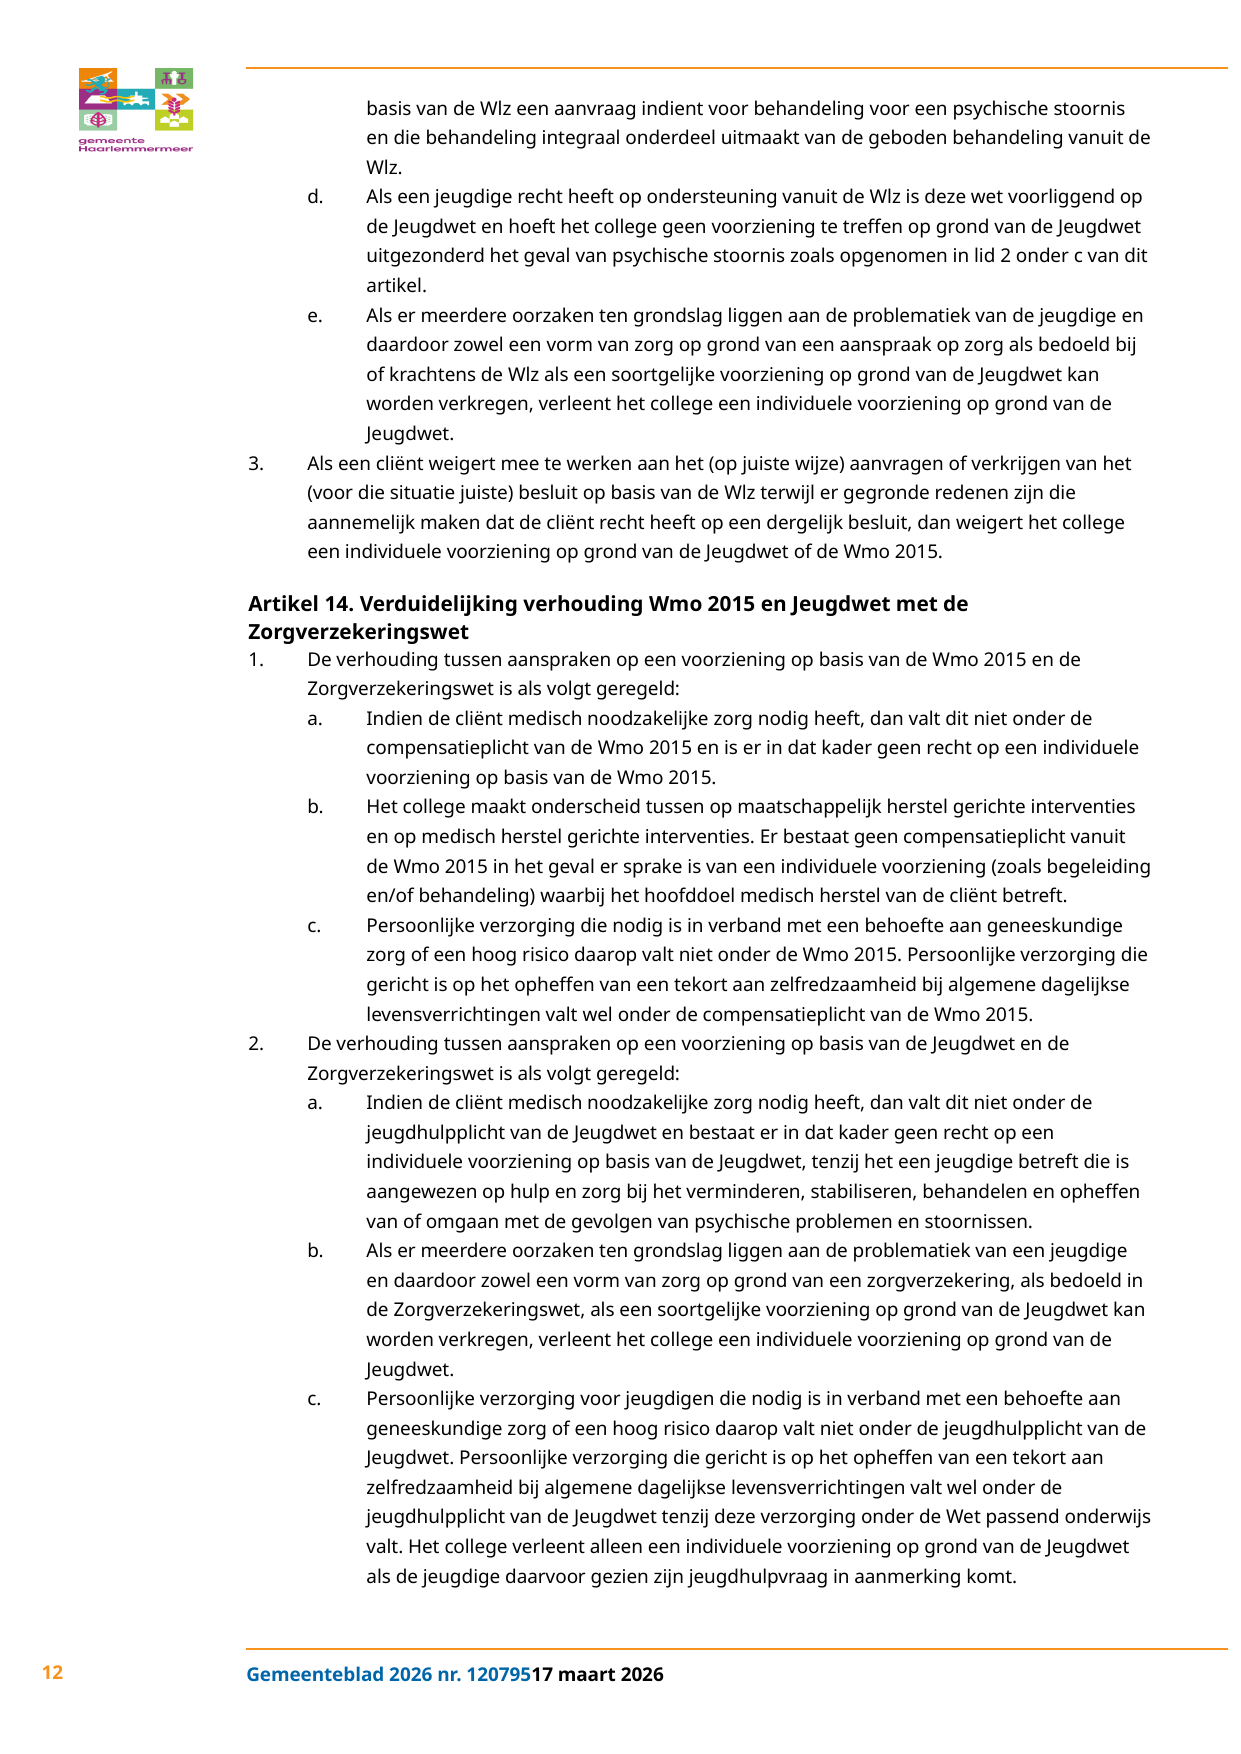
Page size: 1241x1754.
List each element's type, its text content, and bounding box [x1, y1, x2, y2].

picture [41, 47, 231, 172]
list Als een cliënt weigert mee te werken aan het (op juiste wijze) aanvragen of verkrijgen van het (voor die situatie juiste) besluit op basis van de Wlz terwijl er gegronde redenen zijn die aannemelijk maken dat de cliënt recht heeft op een dergelijk besluit, dan weigert het college een individuele voorziening op grond van de Jeugdwet of de Wmo 2015. [248, 450, 1152, 564]
list De verhouding tussen aanspraken op een voorziening op basis van de Jeugdwet en de Zorgverzekeringswet is als volgt geregeld: [248, 1030, 1152, 1086]
text Artikel 14. Verduidelijking verhouding Wmo 2015 en Jeugdwet met de Zorgverzekeringswet [248, 589, 1152, 646]
list Als een jeugdige recht heeft op ondersteuning vanuit de Wlz is deze wet voorliggend op de Jeugdwet en hoeft het college geen voorziening te treffen op grond van de Jeugdwet uitgezonderd het geval van psychische stoornis zoals opgenomen in lid 2 onder c van dit artikel. [307, 183, 1152, 298]
list Het college maakt onderscheid tussen op maatschappelijk herstel gerichte interventies en op medisch herstel gerichte interventies. Er bestaat geen compensatieplicht vanuit de Wmo 2015 in het geval er sprake is van een individuele voorziening (zoals begeleiding en/of behandeling) waarbij het hoofddoel medisch herstel van de cliënt betreft. [307, 794, 1152, 908]
list Persoonlijke verzorging die nodig is in verband met een behoefte aan geneeskundige zorg of een hoog risico daarop valt niet onder de Wmo 2015. Persoonlijke verzorging die gericht is op het opheffen van een tekort aan zelfredzaamheid bij algemene dagelijkse levensverrichtingen valt wel onder de compensatieplicht van de Wmo 2015. [307, 912, 1152, 1027]
list Indien de cliënt medisch noodzakelijke zorg nodig heeft, dan valt dit niet onder de compensatieplicht van de Wmo 2015 en is er in dat kader geen recht op een individuele voorziening op basis van de Wmo 2015. [307, 705, 1152, 790]
list basis van de Wlz een aanvraag indient voor behandeling voor een psychische stoornis en die behandeling integraal onderdeel uitmaakt van de geboden behandeling vanuit de Wlz. [307, 95, 1152, 180]
list Als er meerdere oorzaken ten grondslag liggen aan de problematiek van een jeugdige en daardoor zowel een vorm van zorg op grond van een zorgverzekering, als bedoeld in de Zorgverzekeringswet, als een soortgelijke voorziening op grond van de Jeugdwet kan worden verkregen, verleent het college een individuele voorziening op grond van de Jeugdwet. [307, 1237, 1152, 1382]
list Als er meerdere oorzaken ten grondslag liggen aan de problematiek van de jeugdige en daardoor zowel een vorm van zorg op grond van een aanspraak op zorg als bedoeld bij of krachtens de Wlz als een soortgelijke voorziening op grond van de Jeugdwet kan worden verkregen, verleent het college een individuele voorziening op grond van de Jeugdwet. [307, 302, 1152, 446]
list Indien de cliënt medisch noodzakelijke zorg nodig heeft, dan valt dit niet onder de jeugdhulpplicht van de Jeugdwet en bestaat er in dat kader geen recht op een individuele voorziening op basis van de Jeugdwet, tenzij het een jeugdige betreft die is aangewezen op hulp en zorg bij het verminderen, stabiliseren, behandelen en opheffen van of omgaan met de gevolgen van psychische problemen en stoornissen. [307, 1089, 1152, 1234]
list Persoonlijke verzorging voor jeugdigen die nodig is in verband met een behoefte aan geneeskundige zorg of een hoog risico daarop valt niet onder de jeugdhulpplicht van de Jeugdwet. Persoonlijke verzorging die gericht is op het opheffen van een tekort aan zelfredzaamheid bij algemene dagelijkse levensverrichtingen valt wel onder de jeugdhulpplicht van de Jeugdwet tenzij deze verzorging onder de Wet passend onderwijs valt. Het college verleent alleen een individuele voorziening op grond van de Jeugdwet als de jeugdige daarvoor gezien zijn jeugdhulpvraag in aanmerking komt. [307, 1385, 1152, 1589]
list De verhouding tussen aanspraken op een voorziening op basis van de Wmo 2015 en de Zorgverzekeringswet is als volgt geregeld: [248, 646, 1152, 701]
